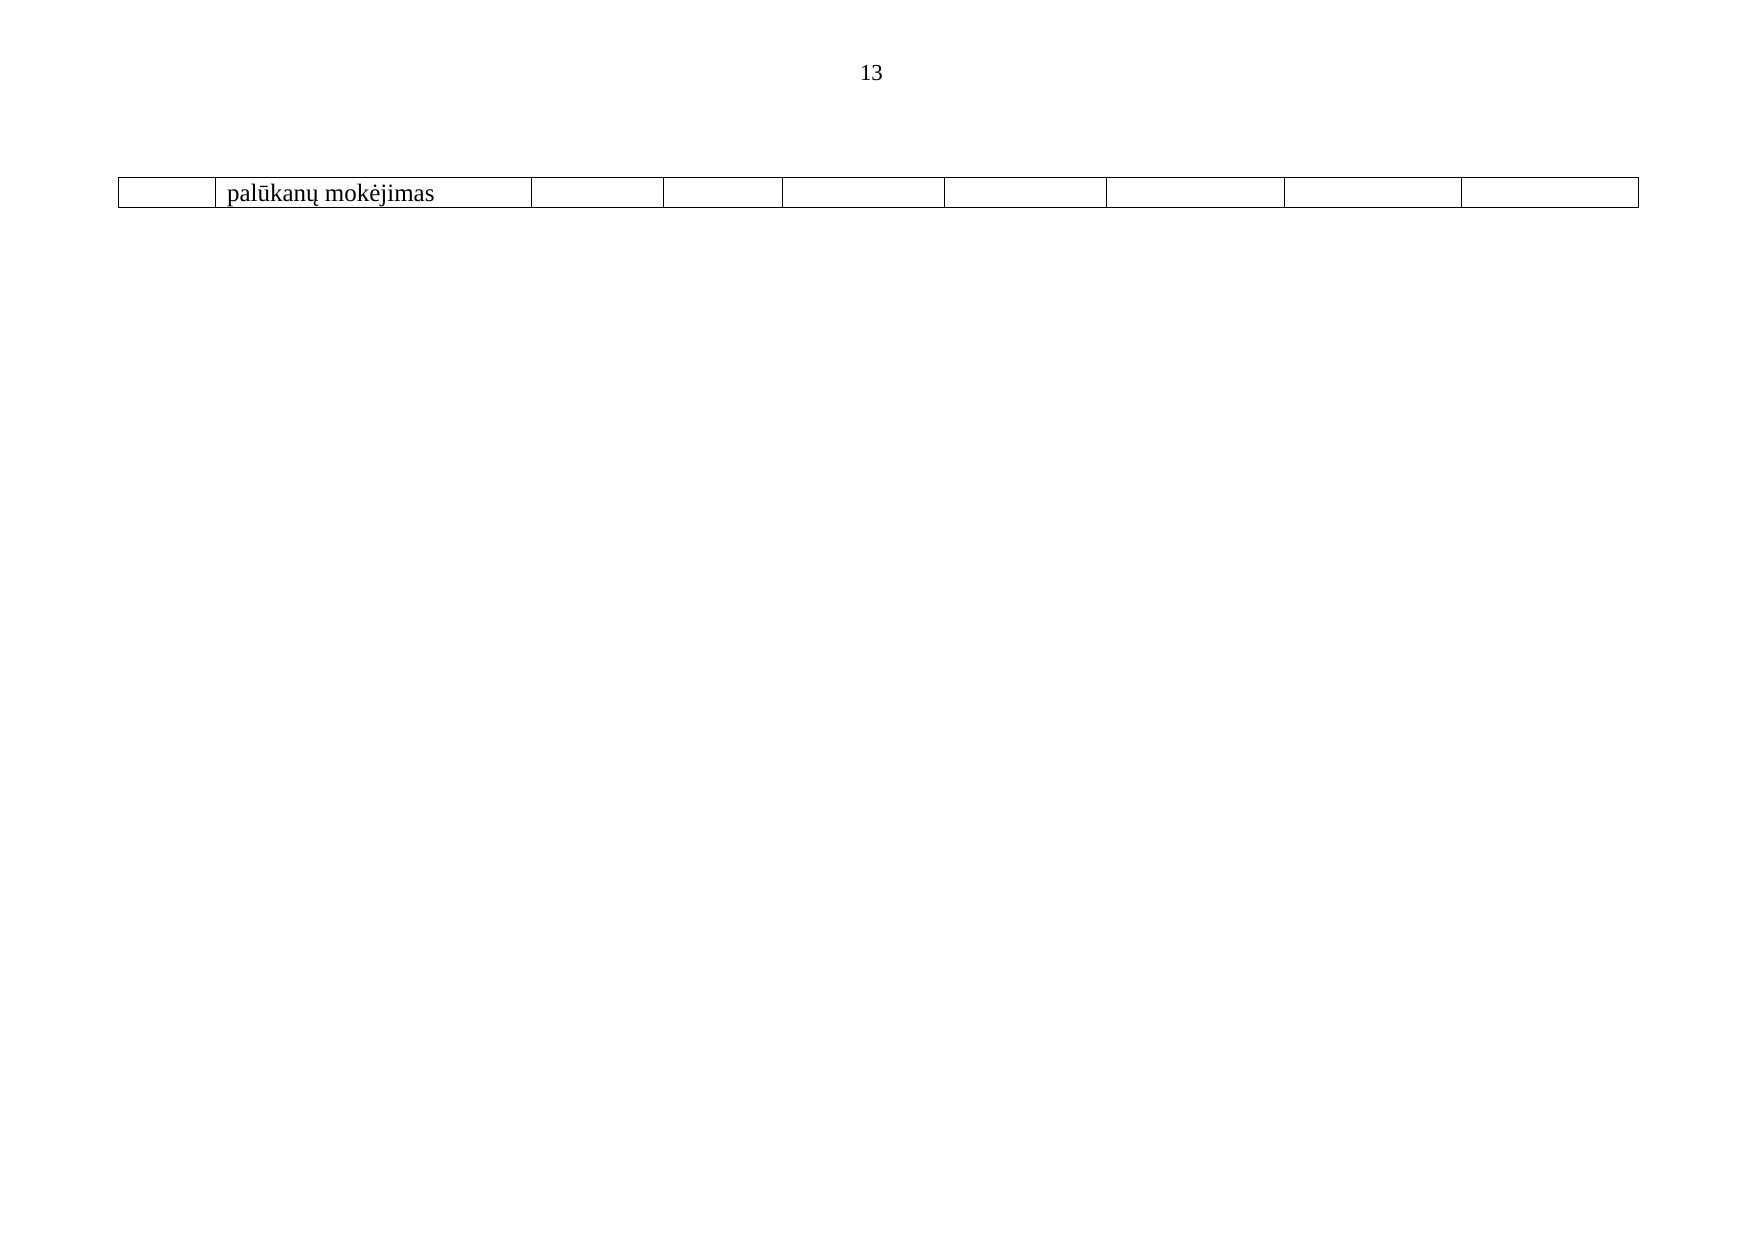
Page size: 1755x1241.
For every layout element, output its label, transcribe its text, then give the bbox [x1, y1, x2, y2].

table_cell [1285, 178, 1461, 207]
table_cell palūkanų mokėjimas [216, 178, 531, 207]
table_cell [783, 178, 944, 207]
table_cell [119, 178, 215, 207]
table_cell [945, 178, 1106, 207]
table_cell [1462, 178, 1638, 207]
table_cell [664, 178, 782, 207]
table_cell [532, 178, 663, 207]
table_cell [1107, 178, 1284, 207]
